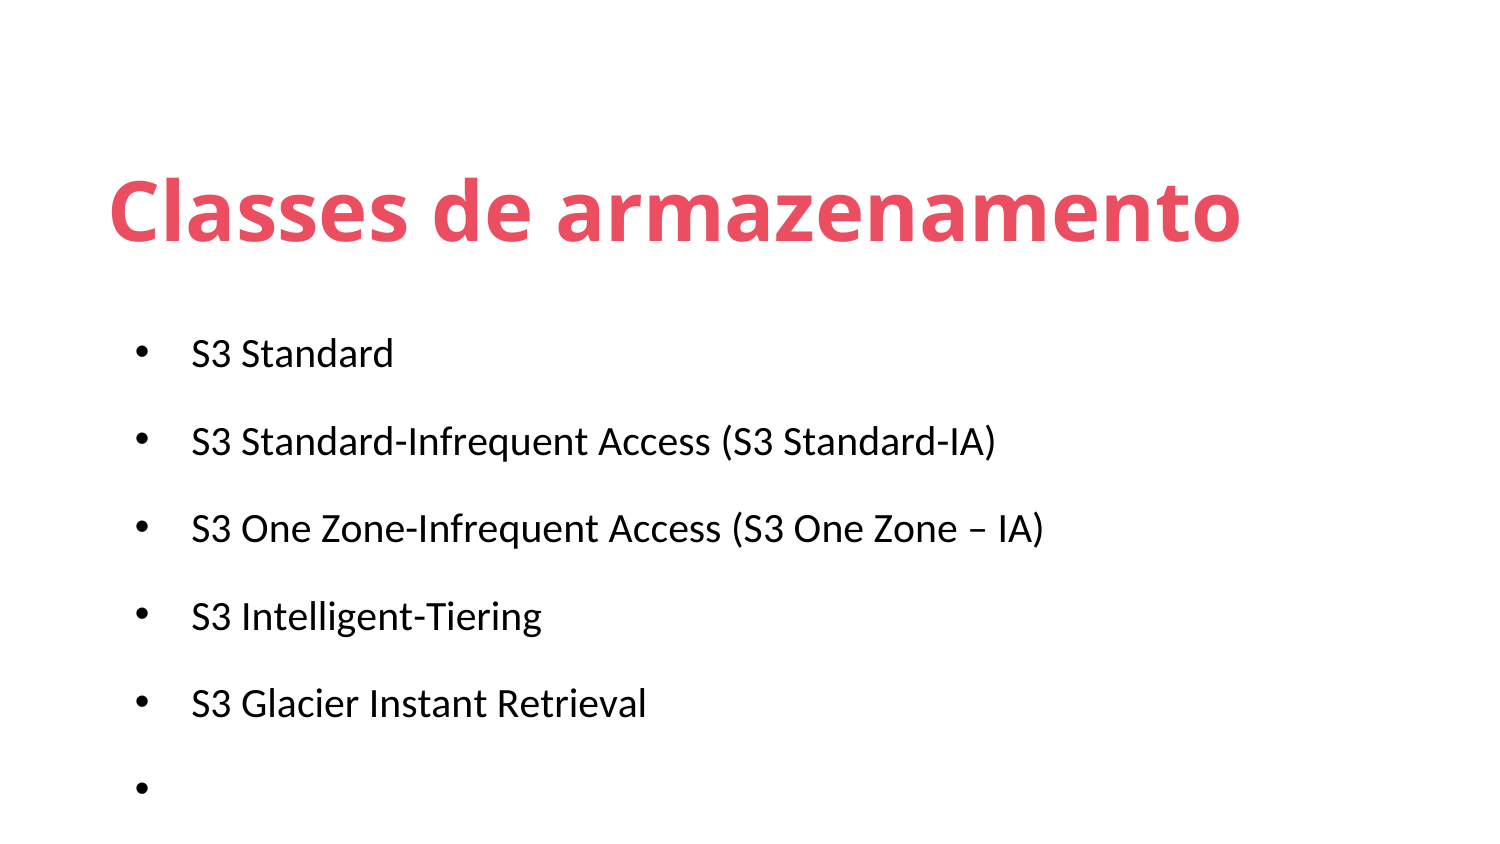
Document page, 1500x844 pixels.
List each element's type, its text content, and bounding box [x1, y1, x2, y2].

text_box S3 Standard S3 Standard-Infrequent Access (S3 Standard-IA) S3 One Zone-Infrequent Access (S3 One Zone – IA) S3 Intelligent-Tiering S3 Glacier Instant Retrieval [119, 310, 1240, 716]
text_box Classes de armazenamento [92, 128, 1499, 227]
